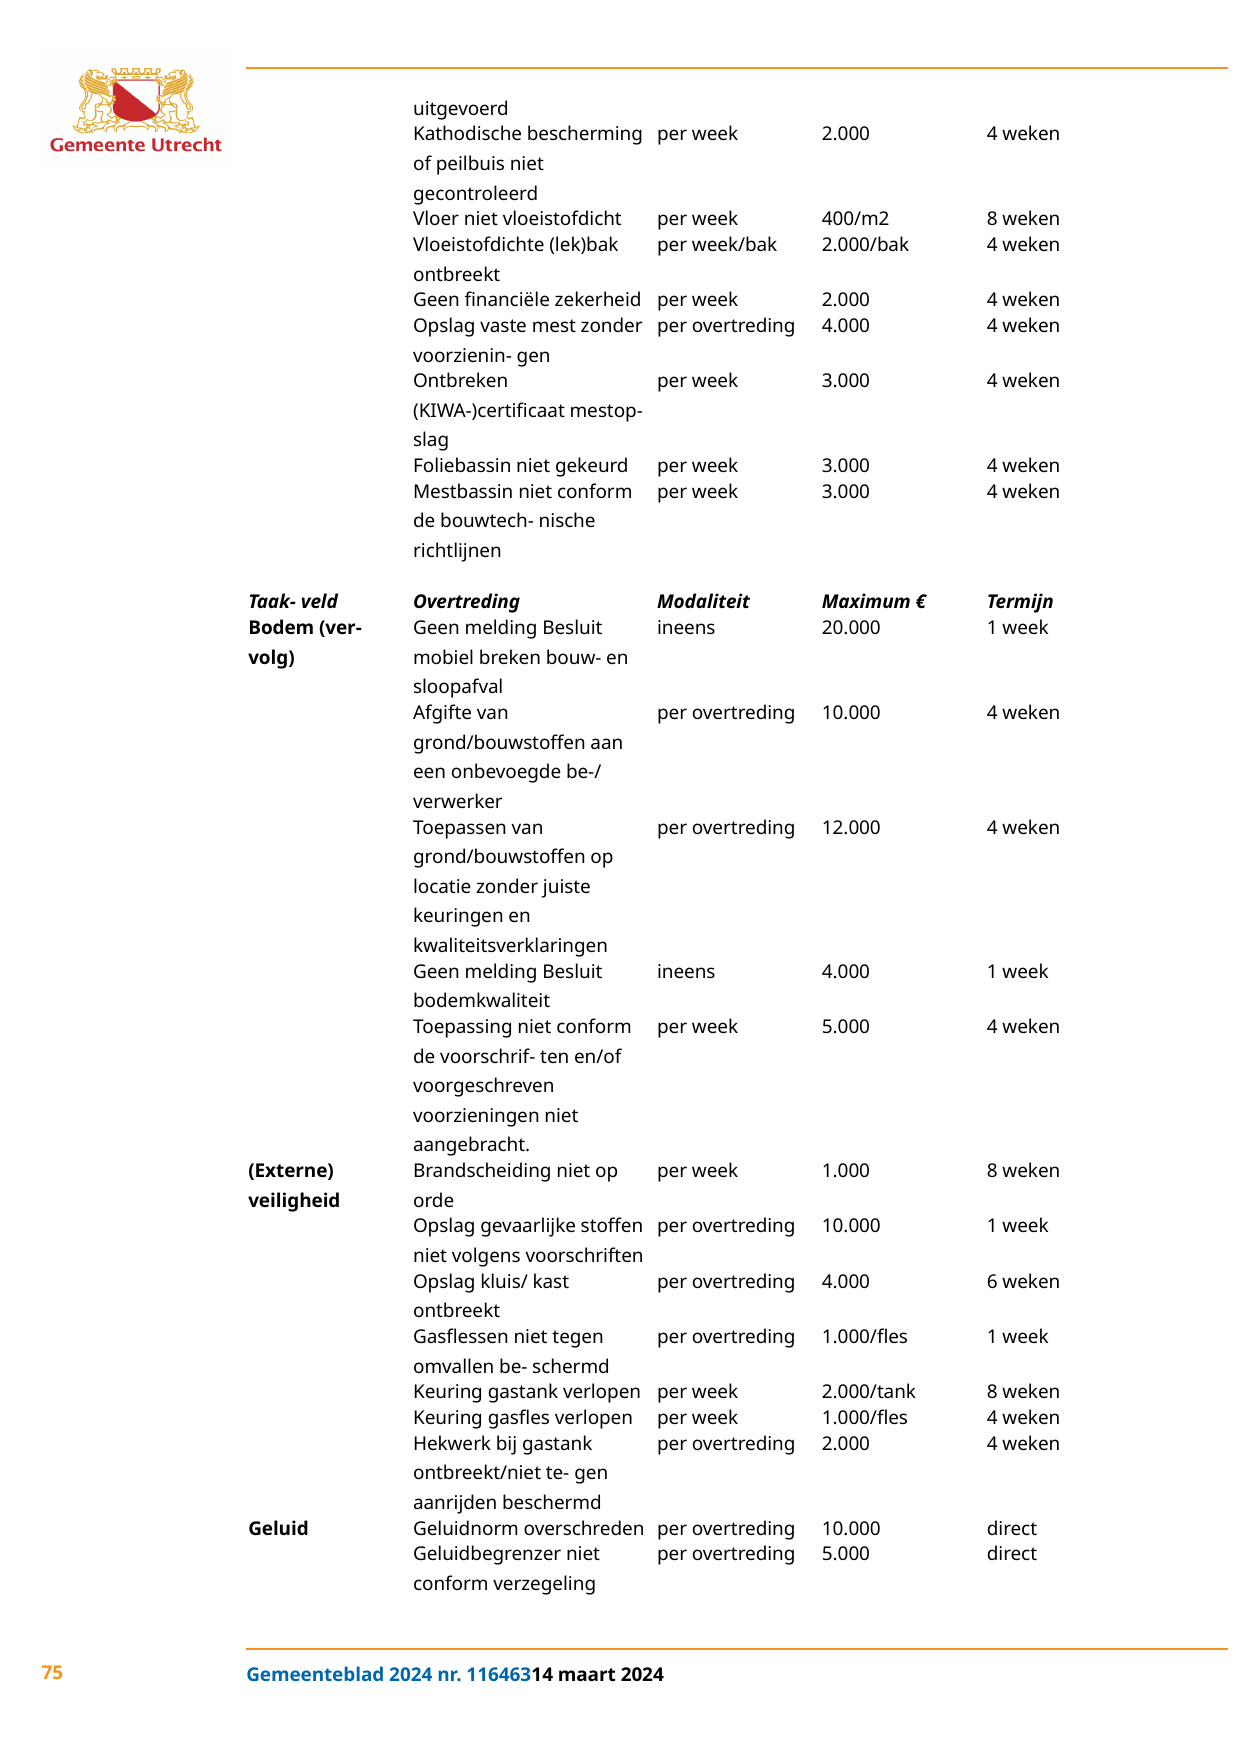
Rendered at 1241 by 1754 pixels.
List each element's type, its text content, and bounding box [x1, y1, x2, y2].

table_cell 2.000 [822, 286, 987, 312]
table_cell per overtreding [657, 1213, 822, 1268]
table_cell Gasflessen niet tegen omvallen be- schermd [413, 1323, 657, 1378]
table_cell 5.000 [822, 1013, 987, 1157]
table_cell [987, 95, 1152, 121]
table_cell per week [657, 1157, 822, 1213]
table_cell Geluidnorm overschreden [413, 1515, 657, 1541]
table_cell per week [657, 478, 822, 563]
table_cell [822, 95, 987, 121]
table_cell per overtreding [657, 1268, 822, 1323]
table_cell [822, 563, 987, 589]
table_cell 1 week [987, 958, 1152, 1013]
table_cell Geen melding Besluit mobiel breken bouw- en sloopafval [413, 615, 657, 699]
table_cell Geen financiële zekerheid [413, 286, 657, 312]
table_cell 1.000 [822, 1157, 987, 1213]
table_cell [248, 1404, 413, 1430]
table_cell 3.000 [822, 453, 987, 478]
table_cell 4 weken [987, 478, 1152, 563]
table_cell 12.000 [822, 814, 987, 958]
table_cell [657, 563, 822, 589]
table_cell 3.000 [822, 368, 987, 452]
table_cell [248, 121, 413, 205]
table_cell per week [657, 121, 822, 205]
table_cell Bodem (ver- volg) [248, 615, 413, 699]
table_cell Vloeistofdichte (lek)bak ontbreekt [413, 231, 657, 286]
table_cell 1 week [987, 1213, 1152, 1268]
table_cell [248, 1430, 413, 1515]
table_cell per week/bak [657, 231, 822, 286]
table_cell Afgifte van grond/bouwstoffen aan een onbevoegde be-/ verwerker [413, 699, 657, 814]
table_cell Toepassing niet conform de voorschrif- ten en/of voorgeschreven voorzieningen niet aangebracht. [413, 1013, 657, 1157]
table_cell 3.000 [822, 478, 987, 563]
picture [41, 47, 231, 172]
table_cell uitgevoerd [413, 95, 657, 121]
table_cell 2.000/tank [822, 1379, 987, 1404]
table_cell Brandscheiding niet op orde [413, 1157, 657, 1213]
table_cell Vloer niet vloeistofdicht [413, 205, 657, 231]
table_cell 2.000/bak [822, 231, 987, 286]
table_cell (Externe) veiligheid [248, 1157, 413, 1213]
table_cell Kathodische bescherming of peilbuis niet gecontroleerd [413, 121, 657, 205]
table_cell per week [657, 1013, 822, 1157]
table_cell 5.000 [822, 1541, 987, 1596]
table_cell 1.000/fles [822, 1323, 987, 1378]
table_cell per overtreding [657, 1515, 822, 1541]
table_cell Ontbreken (KIWA-)certificaat mestop- slag [413, 368, 657, 452]
table_cell [248, 1213, 413, 1268]
table_cell Toepassen van grond/bouwstoffen op locatie zonder juiste keuringen en kwaliteitsverklaringen [413, 814, 657, 958]
table_cell Mestbassin niet conform de bouwtech- nische richtlijnen [413, 478, 657, 563]
table_cell [248, 312, 413, 367]
table_cell 8 weken [987, 205, 1152, 231]
table_cell 4 weken [987, 368, 1152, 452]
table_cell [248, 699, 413, 814]
table_cell 4 weken [987, 699, 1152, 814]
table_cell 4 weken [987, 1013, 1152, 1157]
table_cell 4.000 [822, 1268, 987, 1323]
table_cell [413, 563, 657, 589]
table_cell ineens [657, 958, 822, 1013]
table_cell [248, 958, 413, 1013]
table_cell 4 weken [987, 231, 1152, 286]
table_cell 6 weken [987, 1268, 1152, 1323]
table_cell [248, 1323, 413, 1378]
table_cell direct [987, 1515, 1152, 1541]
table_cell 2.000 [822, 121, 987, 205]
table_cell 10.000 [822, 1515, 987, 1541]
table_cell 1 week [987, 615, 1152, 699]
table_cell [248, 478, 413, 563]
table_cell [987, 563, 1152, 589]
table_cell per week [657, 453, 822, 478]
table_cell per overtreding [657, 699, 822, 814]
table_cell Modaliteit [657, 589, 822, 614]
table_cell ineens [657, 615, 822, 699]
table_cell 4 weken [987, 453, 1152, 478]
table_cell 10.000 [822, 1213, 987, 1268]
table_cell Hekwerk bij gastank ontbreekt/niet te- gen aanrijden beschermd [413, 1430, 657, 1515]
table_cell [248, 814, 413, 958]
table_cell 400/m2 [822, 205, 987, 231]
table_cell per week [657, 286, 822, 312]
table_cell [248, 95, 413, 121]
table_cell 4.000 [822, 312, 987, 367]
table_cell per week [657, 1404, 822, 1430]
table_cell 4 weken [987, 312, 1152, 367]
table_cell Opslag vaste mest zonder voorzienin- gen [413, 312, 657, 367]
table_cell Termijn [987, 589, 1152, 614]
table_cell [248, 286, 413, 312]
table_cell 8 weken [987, 1379, 1152, 1404]
table_cell Geluidbegrenzer niet conform verzegeling [413, 1541, 657, 1596]
table_cell [248, 1268, 413, 1323]
table_cell 1.000/fles [822, 1404, 987, 1430]
table_cell 10.000 [822, 699, 987, 814]
table_cell per overtreding [657, 1430, 822, 1515]
table_cell 4 weken [987, 1404, 1152, 1430]
table_cell Keuring gasfles verlopen [413, 1404, 657, 1430]
table_cell [248, 1379, 413, 1404]
table_cell 4.000 [822, 958, 987, 1013]
table_cell 4 weken [987, 286, 1152, 312]
table_cell [248, 205, 413, 231]
table_cell 20.000 [822, 615, 987, 699]
table_cell 4 weken [987, 1430, 1152, 1515]
table_cell [248, 1541, 413, 1596]
table_cell per overtreding [657, 1541, 822, 1596]
table_cell [248, 368, 413, 452]
table_cell Opslag kluis/ kast ontbreekt [413, 1268, 657, 1323]
table_cell Overtreding [413, 589, 657, 614]
table_cell [248, 231, 413, 286]
table_cell Geluid [248, 1515, 413, 1541]
table_cell per overtreding [657, 1323, 822, 1378]
table_cell 1 week [987, 1323, 1152, 1378]
table_cell per week [657, 368, 822, 452]
table_cell per overtreding [657, 312, 822, 367]
table_cell [248, 1013, 413, 1157]
table_cell per week [657, 205, 822, 231]
table_cell Geen melding Besluit bodemkwaliteit [413, 958, 657, 1013]
table_cell Maximum € [822, 589, 987, 614]
table_cell 4 weken [987, 121, 1152, 205]
table_cell Keuring gastank verlopen [413, 1379, 657, 1404]
table_cell per week [657, 1379, 822, 1404]
table_cell per overtreding [657, 814, 822, 958]
table_cell Taak- veld [248, 589, 413, 614]
table_cell direct [987, 1541, 1152, 1596]
table_cell Opslag gevaarlijke stoffen niet volgens voorschriften [413, 1213, 657, 1268]
table_cell [657, 95, 822, 121]
table_cell 8 weken [987, 1157, 1152, 1213]
table_cell 2.000 [822, 1430, 987, 1515]
table_cell Foliebassin niet gekeurd [413, 453, 657, 478]
table_cell [248, 453, 413, 478]
table_cell 4 weken [987, 814, 1152, 958]
table_cell [248, 563, 413, 589]
